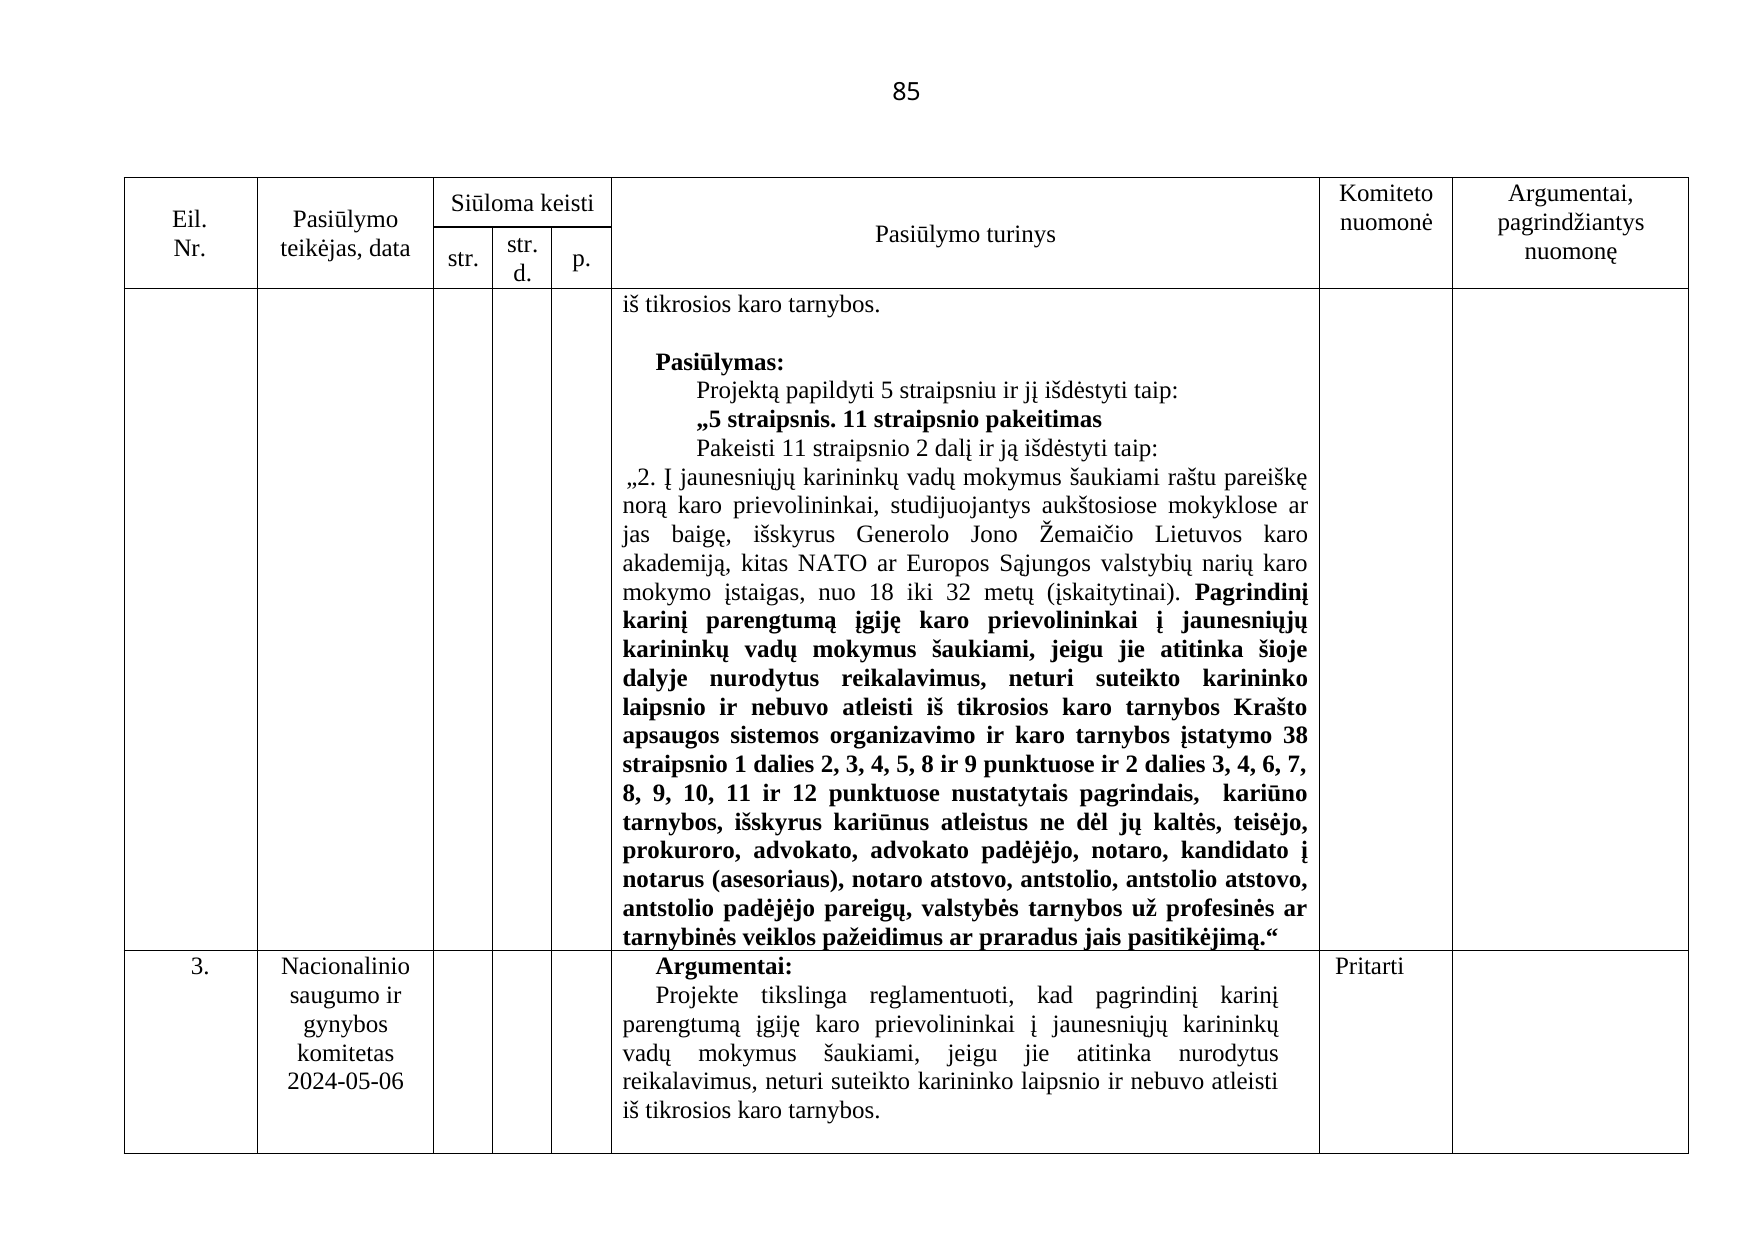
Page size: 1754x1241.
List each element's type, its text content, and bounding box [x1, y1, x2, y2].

table_cell str. d. [493, 228, 551, 288]
table_cell [1453, 289, 1688, 950]
table_cell [493, 289, 551, 950]
table_cell [552, 289, 611, 950]
table_cell str. [434, 228, 492, 288]
table_header Pasiūlymo teikėjas, data [258, 178, 433, 288]
table_header Argumentai, pagrindžiantys nuomonę [1453, 178, 1688, 288]
table_cell [434, 951, 492, 1153]
table_cell Nacionalinio saugumo ir gynybos komitetas 2024-05-06 [258, 951, 433, 1153]
table_cell iš tikrosios karo tarnybos. Pasiūlymas: Projektą papildyti 5 straipsniu ir jį išdėstyti taip: „5 straipsnis. 11 straipsnio pakeitimas Pakeisti 11 straipsnio 2 dalį ir ją išdėstyti taip: „2. Į jaunesniųjų karininkų vadų mokymus šaukiami raštu pareiškę norą karo prievolininkai, studijuojantys aukštosiose mokyklose ar jas baigę, išskyrus Generolo Jono Žemaičio Lietuvos karo akademiją, kitas NATO ar Europos Sąjungos valstybių narių karo mokymo įstaigas, nuo 18 iki 32 metų (įskaitytinai). Pagrindinį karinį parengtumą įgiję karo prievolininkai į jaunesniųjų karininkų vadų mokymus šaukiami, jeigu jie atitinka šioje dalyje nurodytus reikalavimus, neturi suteikto karininko laipsnio ir nebuvo atleisti iš tikrosios karo tarnybos Krašto apsaugos sistemos organizavimo ir karo tarnybos įstatymo 38 straipsnio 1 dalies 2, 3, 4, 5, 8 ir 9 punktuose ir 2 dalies 3, 4, 6, 7, 8, 9, 10, 11 ir 12 punktuose nustatytais pagrindais, kariūno tarnybos, išskyrus kariūnus atleistus ne dėl jų kaltės, teisėjo, prokuroro, advokato, advokato padėjėjo, notaro, kandidato į notarus (asesoriaus), notaro atstovo, antstolio, antstolio atstovo, antstolio padėjėjo pareigų, valstybės tarnybos už profesinės ar tarnybinės veiklos pažeidimus ar praradus jais pasitikėjimą.“ [612, 289, 1319, 950]
table_cell Argumentai: Projekte tikslinga reglamentuoti, kad pagrindinį karinį parengtumą įgiję karo prievolininkai į jaunesniųjų karininkų vadų mokymus šaukiami, jeigu jie atitinka nurodytus reikalavimus, neturi suteikto karininko laipsnio ir nebuvo atleisti iš tikrosios karo tarnybos. [612, 951, 1319, 1153]
table_header Pasiūlymo turinys [612, 178, 1319, 288]
table_cell [493, 951, 551, 1153]
table_cell [1320, 289, 1452, 950]
table_header Komiteto nuomonė [1320, 178, 1452, 288]
table_cell [434, 289, 492, 950]
table_cell Pritarti [1320, 951, 1452, 1153]
table_cell [125, 289, 257, 950]
table_cell [125, 951, 257, 1153]
table_header Siūloma keisti [434, 178, 611, 226]
table_cell [1453, 951, 1688, 1153]
table_cell p. [552, 228, 611, 288]
table_header Eil. Nr. [125, 178, 257, 288]
table_cell [258, 289, 433, 950]
table_cell [552, 951, 611, 1153]
